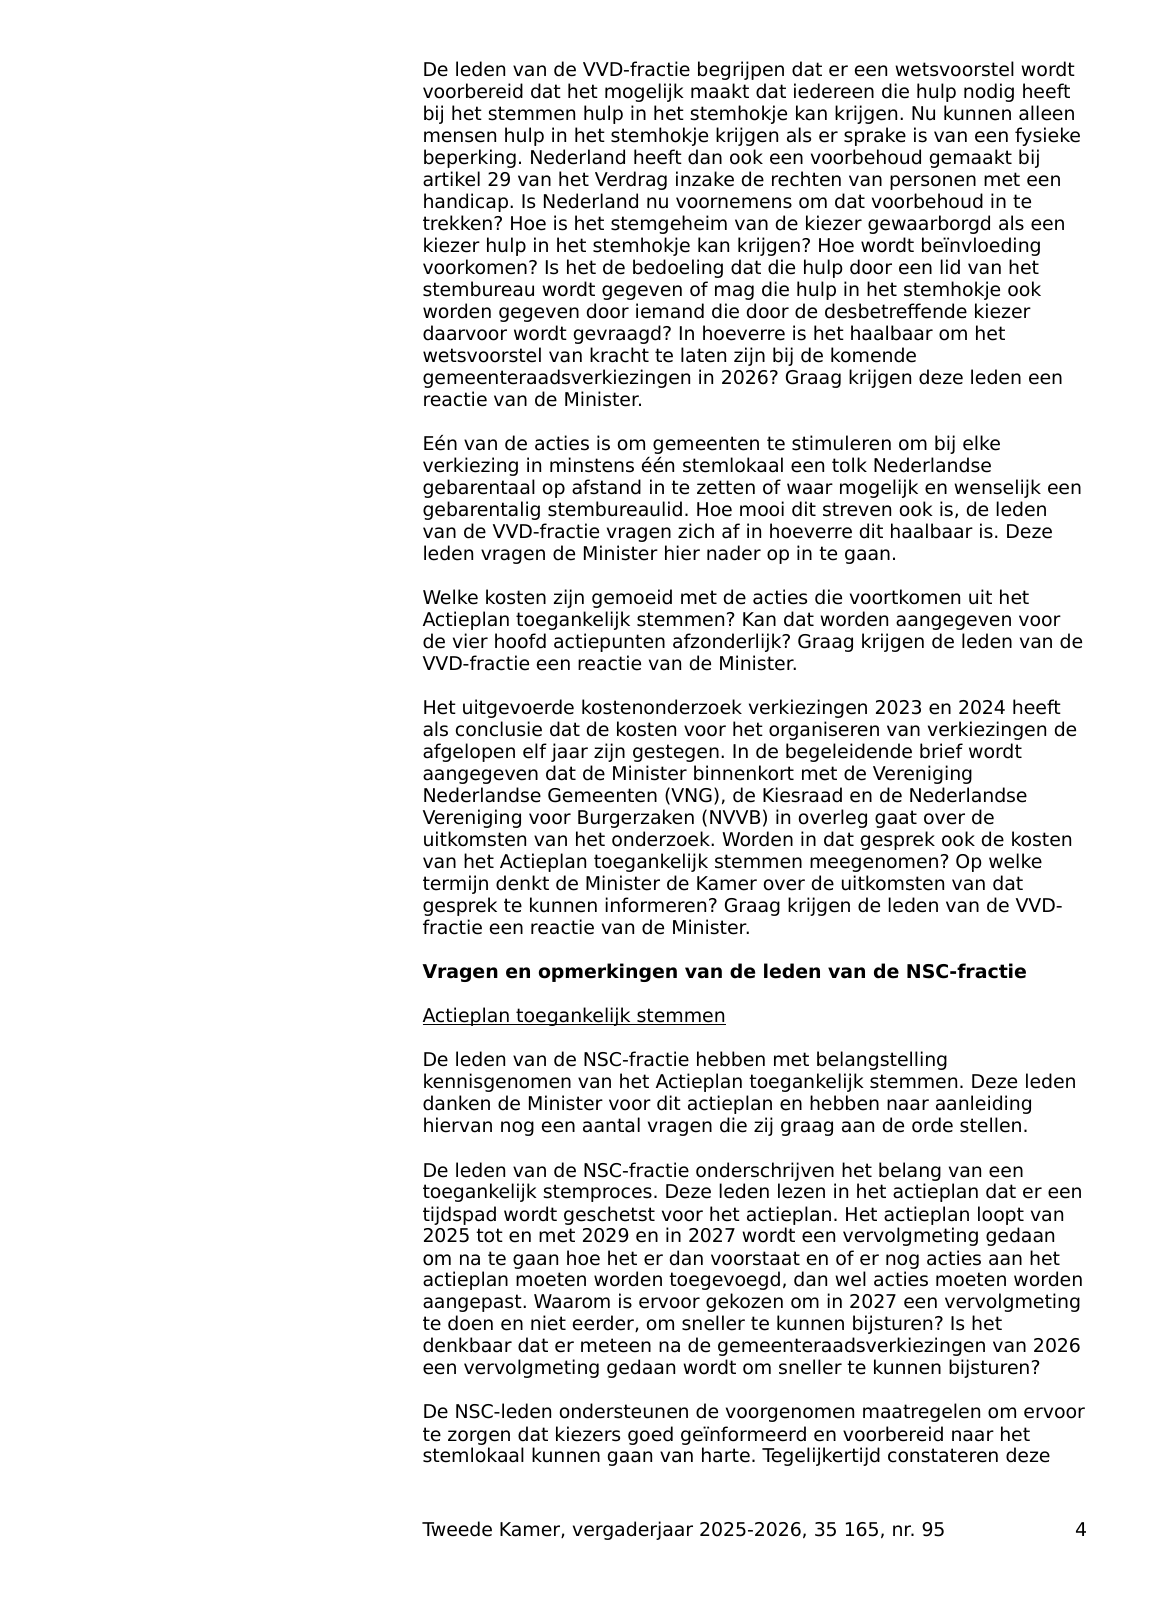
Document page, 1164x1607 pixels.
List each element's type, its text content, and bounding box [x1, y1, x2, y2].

text De leden van de NSC-fractie hebben met belangstelling kennisgenomen van het Actieplan toegankelijk stemmen. Deze leden danken de Minister voor dit actieplan en hebben naar aanleiding hiervan nog een aantal vragen die zij graag aan de orde stellen. [422, 1049, 1087, 1137]
subtitle Vragen en opmerkingen van de leden van de NSC-fractie [422, 961, 1087, 983]
subtitle Actieplan toegankelijk stemmen [422, 1005, 1087, 1027]
text De leden van de VVD-fractie begrijpen dat er een wetsvoorstel wordt voorbereid dat het mogelijk maakt dat iedereen die hulp nodig heeft bij het stemmen hulp in het stemhokje kan krijgen. Nu kunnen alleen mensen hulp in het stemhokje krijgen als er sprake is van een fysieke beperking. Nederland heeft dan ook een voorbehoud gemaakt bij artikel 29 van het Verdrag inzake de rechten van personen met een handicap. Is Nederland nu voornemens om dat voorbehoud in te trekken? Hoe is het stemgeheim van de kiezer gewaarborgd als een kiezer hulp in het stemhokje kan krijgen? Hoe wordt beïnvloeding voorkomen? Is het de bedoeling dat die hulp door een lid van het stembureau wordt gegeven of mag die hulp in het stemhokje ook worden gegeven door iemand die door de desbetreffende kiezer daarvoor wordt gevraagd? In hoeverre is het haalbaar om het wetsvoorstel van kracht te laten zijn bij de komende gemeenteraadsverkiezingen in 2026? Graag krijgen deze leden een reactie van de Minister. [422, 59, 1087, 411]
text De NSC-leden ondersteunen de voorgenomen maatregelen om ervoor te zorgen dat kiezers goed geïnformeerd en voorbereid naar het stemlokaal kunnen gaan van harte. Tegelijkertijd constateren deze [422, 1401, 1087, 1467]
text Welke kosten zijn gemoeid met de acties die voortkomen uit het Actieplan toegankelijk stemmen? Kan dat worden aangegeven voor de vier hoofd actiepunten afzonderlijk? Graag krijgen de leden van de VVD-fractie een reactie van de Minister. [422, 587, 1087, 675]
text Eén van de acties is om gemeenten te stimuleren om bij elke verkiezing in minstens één stemlokaal een tolk Nederlandse gebarentaal op afstand in te zetten of waar mogelijk en wenselijk een gebarentalig stembureaulid. Hoe mooi dit streven ook is, de leden van de VVD-fractie vragen zich af in hoeverre dit haalbaar is. Deze leden vragen de Minister hier nader op in te gaan. [422, 433, 1087, 565]
text De leden van de NSC-fractie onderschrijven het belang van een toegankelijk stemproces. Deze leden lezen in het actieplan dat er een tijdspad wordt geschetst voor het actieplan. Het actieplan loopt van 2025 tot en met 2029 en in 2027 wordt een vervolgmeting gedaan om na te gaan hoe het er dan voorstaat en of er nog acties aan het actieplan moeten worden toegevoegd, dan wel acties moeten worden aangepast. Waarom is ervoor gekozen om in 2027 een vervolgmeting te doen en niet eerder, om sneller te kunnen bijsturen? Is het denkbaar dat er meteen na de gemeenteraadsverkiezingen van 2026 een vervolgmeting gedaan wordt om sneller te kunnen bijsturen? [422, 1159, 1087, 1379]
text Het uitgevoerde kostenonderzoek verkiezingen 2023 en 2024 heeft als conclusie dat de kosten voor het organiseren van verkiezingen de afgelopen elf jaar zijn gestegen. In de begeleidende brief wordt aangegeven dat de Minister binnenkort met de Vereniging Nederlandse Gemeenten (VNG), de Kiesraad en de Nederlandse Vereniging voor Burgerzaken (NVVB) in overleg gaat over de uitkomsten van het onderzoek. Worden in dat gesprek ook de kosten van het Actieplan toegankelijk stemmen meegenomen? Op welke termijn denkt de Minister de Kamer over de uitkomsten van dat gesprek te kunnen informeren? Graag krijgen de leden van de VVD-fractie een reactie van de Minister. [422, 697, 1087, 939]
